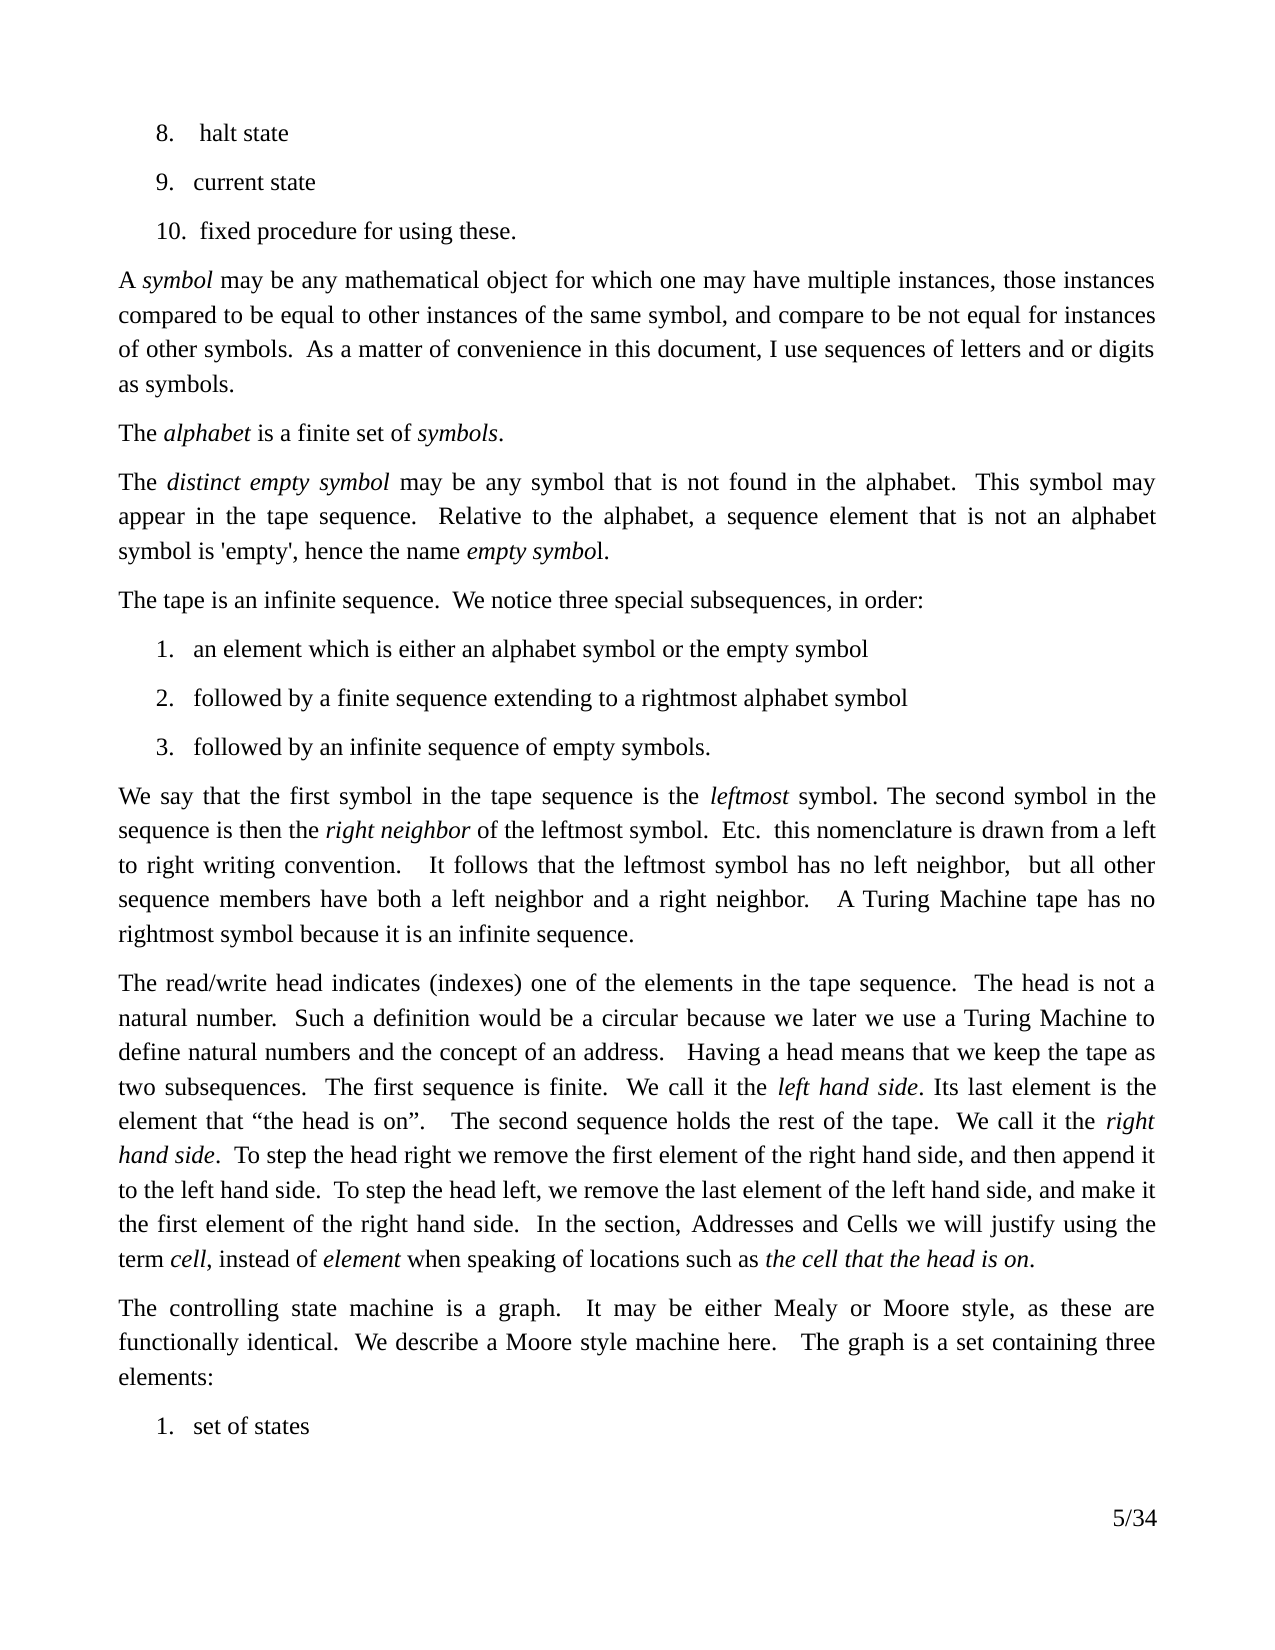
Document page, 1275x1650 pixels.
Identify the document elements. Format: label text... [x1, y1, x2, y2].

list followed by a finite sequence extending to a rightmost alphabet symbol [156, 683, 1157, 712]
text The alphabet is a finite set of symbols. [118, 418, 1157, 447]
list current state [156, 167, 1157, 196]
text The controlling state machine is a graph. It may be either Mealy or Moore style, as these are functionally identical. We describe a Moore style machine here. The graph is a set containing three elements: [118, 1293, 1157, 1391]
list followed by an infinite sequence of empty symbols. [156, 732, 1157, 761]
text The tape is an infinite sequence. We notice three special subsequences, in order: [118, 585, 1157, 614]
text The read/write head indicates (indexes) one of the elements in the tape sequence. The head is not a natural number. Such a definition would be a circular because we later we use a Turing Machine to define natural numbers and the concept of an address. Having a head means that we keep the tape as two subsequences. The first sequence is finite. We call it the left hand side. Its last element is the element that “the head is on”. The second sequence holds the rest of the tape. We call it the right hand side. To step the head right we remove the first element of the right hand side, and then append it to the left hand side. To step the head left, we remove the last element of the left hand side, and make it the first element of the right hand side. In the section, Addresses and Cells we will justify using the term cell, instead of element when speaking of locations such as the cell that the head is on. [118, 968, 1157, 1273]
list fixed procedure for using these. [156, 216, 1157, 245]
text We say that the first symbol in the tape sequence is the leftmost symbol. The second symbol in the sequence is then the right neighbor of the leftmost symbol. Etc. this nomenclature is drawn from a left to right writing convention. It follows that the leftmost symbol has no left neighbor, but all other sequence members have both a left neighbor and a right neighbor. A Turing Machine tape has no rightmost symbol because it is an infinite sequence. [118, 781, 1157, 948]
text A symbol may be any mathematical object for which one may have multiple instances, those instances compared to be equal to other instances of the same symbol, and compare to be not equal for instances of other symbols. As a matter of convenience in this document, I use sequences of letters and or digits as symbols. [118, 265, 1157, 397]
list halt state [156, 118, 1157, 147]
list an element which is either an alphabet symbol or the empty symbol [156, 634, 1157, 663]
text The distinct empty symbol may be any symbol that is not found in the alphabet. This symbol may appear in the tape sequence. Relative to the alphabet, a sequence element that is not an alphabet symbol is 'empty', hence the name empty symbol. [118, 467, 1157, 564]
list set of states [156, 1411, 1157, 1440]
